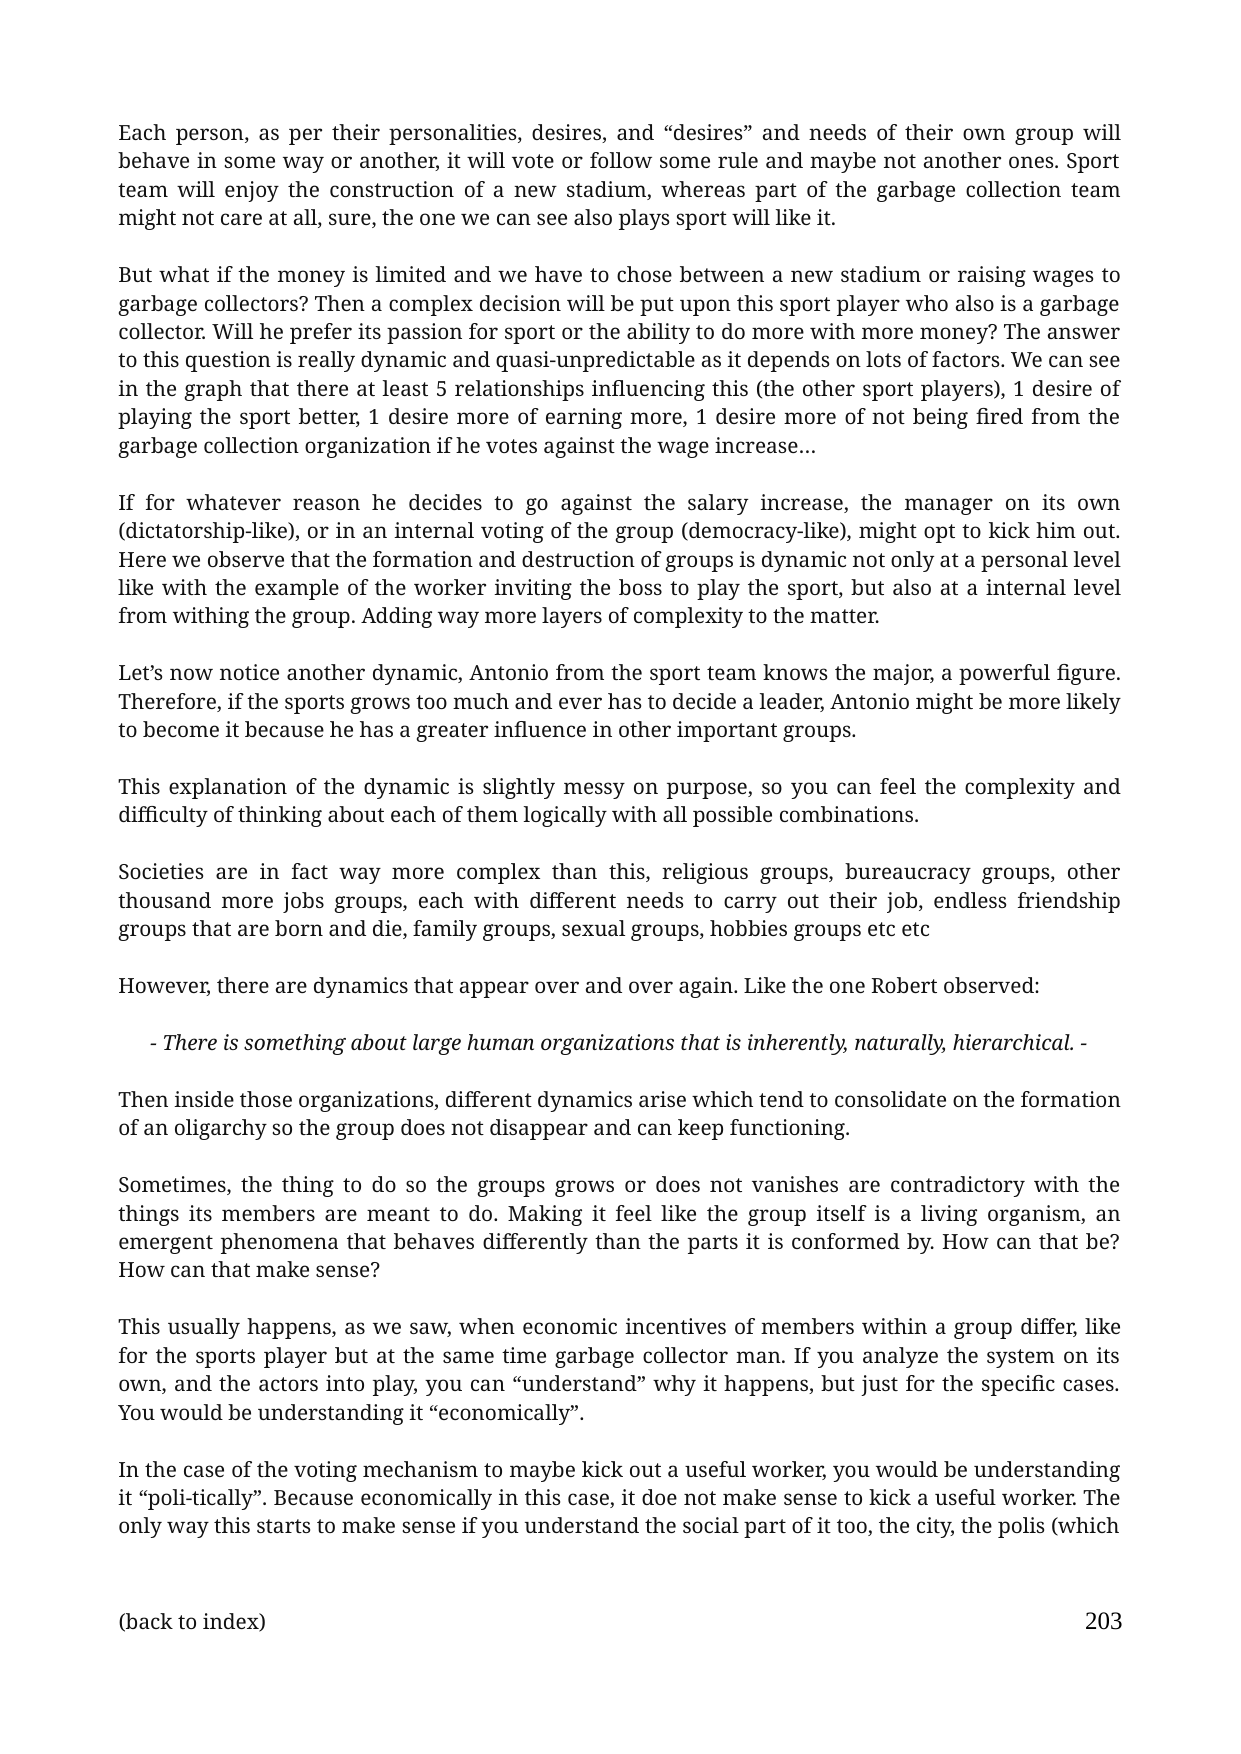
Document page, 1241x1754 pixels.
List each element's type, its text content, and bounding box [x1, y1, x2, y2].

text Let’s now notice another dynamic, Antonio from the sport team knows the major, a powerful figure. Therefore, if the sports grows too much and ever has to decide a leader, Antonio might be more likely to become it because he has a greater influence in other important groups. [118, 658, 1122, 744]
text However, there are dynamics that appear over and over again. Like the one Robert observed: [118, 971, 1122, 1000]
text This usually happens, as we saw, when economic incentives of members within a group differ, like for the sports player but at the same time garbage collector man. If you analyze the system on its own, and the actors into play, you can “understand” why it happens, but just for the specific cases. You would be understanding it “economically”. [118, 1312, 1122, 1426]
text Each person, as per their personalities, desires, and “desires” and needs of their own group will behave in some way or another, it will vote or follow some rule and maybe not another ones. Sport team will enjoy the construction of a new stadium, whereas part of the garbage collection team might not care at all, sure, the one we can see also plays sport will like it. [118, 118, 1122, 232]
text - There is something about large human organizations that is inherently, naturally, hierarchical. - [118, 1028, 1122, 1057]
text If for whatever reason he decides to go against the salary increase, the manager on its own (dictatorship-like), or in an internal voting of the group (democracy-like), might opt to kick him out. Here we observe that the formation and destruction of groups is dynamic not only at a personal level like with the example of the worker inviting the boss to play the sport, but also at a internal level from withing the group. Adding way more layers of complexity to the matter. [118, 488, 1122, 630]
text This explanation of the dynamic is slightly messy on purpose, so you can feel the complexity and difficulty of thinking about each of them logically with all possible combinations. [118, 772, 1122, 829]
text Sometimes, the thing to do so the groups grows or does not vanishes are contradictory with the things its members are meant to do. Making it feel like the group itself is a living organism, an emergent phenomena that behaves differently than the parts it is conformed by. How can that be? How can that make sense? [118, 1170, 1122, 1284]
text But what if the money is limited and we have to chose between a new stadium or raising wages to garbage collectors? Then a complex decision will be put upon this sport player who also is a garbage collector. Will he prefer its passion for sport or the ability to do more with more money? The answer to this question is really dynamic and quasi-unpredictable as it depends on lots of factors. We can see in the graph that there at least 5 relationships influencing this (the other sport players), 1 desire of playing the sport better, 1 desire more of earning more, 1 desire more of not being fired from the garbage collection organization if he votes against the wage increase… [118, 260, 1122, 459]
text In the case of the voting mechanism to maybe kick out a useful worker, you would be understanding it “poli-tically”. Because economically in this case, it doe not make sense to kick a useful worker. The only way this starts to make sense if you understand the social part of it too, the city, the polis (which [118, 1455, 1122, 1540]
text Then inside those organizations, different dynamics arise which tend to consolidate on the formation of an oligarchy so the group does not disappear and can keep functioning. [118, 1085, 1122, 1142]
text Societies are in fact way more complex than this, religious groups, bureaucracy groups, other thousand more jobs groups, each with different needs to carry out their job, endless friendship groups that are born and die, family groups, sexual groups, hobbies groups etc etc [118, 857, 1122, 943]
